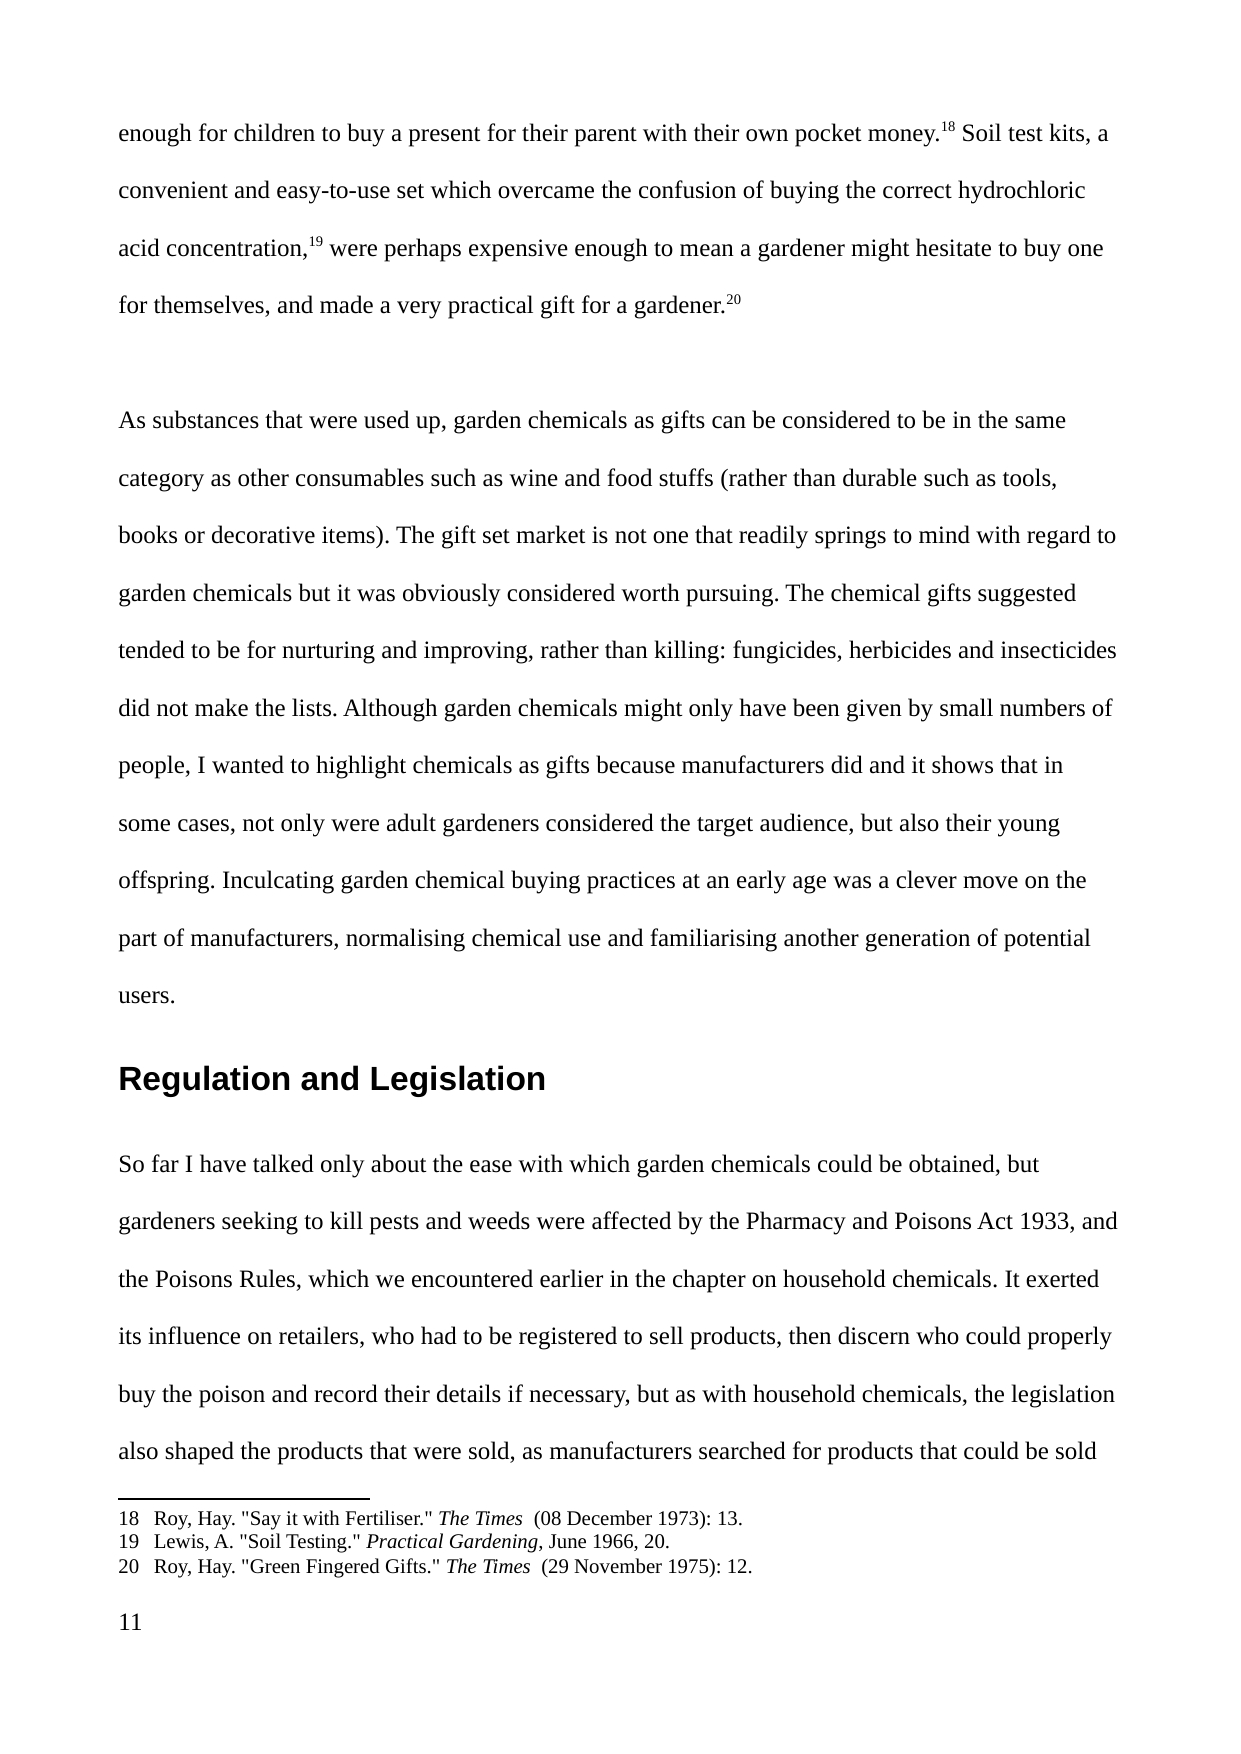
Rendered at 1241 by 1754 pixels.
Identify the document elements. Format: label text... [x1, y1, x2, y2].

subtitle Regulation and Legislation [118, 1059, 1122, 1098]
text Lewis, A. "Soil Testing." Practical Gardening, June 1966, 20. [118, 1529, 1122, 1553]
text Roy, Hay. "Green Fingered Gifts." The Times (29 November 1975): 12. [118, 1553, 1122, 1578]
text So far I have talked only about the ease with which garden chemicals could be obtained, but gardeners seeking to kill pests and weeds were affected by the Pharmacy and Poisons Act 1933, and the Poisons Rules, which we encountered earlier in the chapter on household chemicals. It exerted its influence on retailers, who had to be registered to sell products, then discern who could properly buy the poison and record their details if necessary, but as with household chemicals, the legislation also shaped the products that were sold, as manufacturers searched for products that could be sold [118, 1149, 1122, 1465]
text Roy, Hay. "Say it with Fertiliser." The Times (08 December 1973): 13. [118, 1505, 1122, 1529]
text enough for children to buy a present for their parent with their own pocket money. Soil test kits, a convenient and easy-to-use set which overcame the confusion of buying the correct hydrochloric acid concentration, were perhaps expensive enough to mean a gardener might hesitate to buy one for themselves, and made a very practical gift for a gardener. [118, 118, 1122, 319]
text As substances that were used up, garden chemicals as gifts can be considered to be in the same category as other consumables such as wine and food stuffs (rather than durable such as tools, books or decorative items). The gift set market is not one that readily springs to mind with regard to garden chemicals but it was obviously considered worth pursuing. The chemical gifts suggested tended to be for nurturing and improving, rather than killing: fungicides, herbicides and insecticides did not make the lists. Although garden chemicals might only have been given by small numbers of people, I wanted to highlight chemicals as gifts because manufacturers did and it shows that in some cases, not only were adult gardeners considered the target audience, but also their young offspring. Inculcating garden chemical buying practices at an early age was a clever move on the part of manufacturers, normalising chemical use and familiarising another generation of potential users. [118, 406, 1122, 1009]
